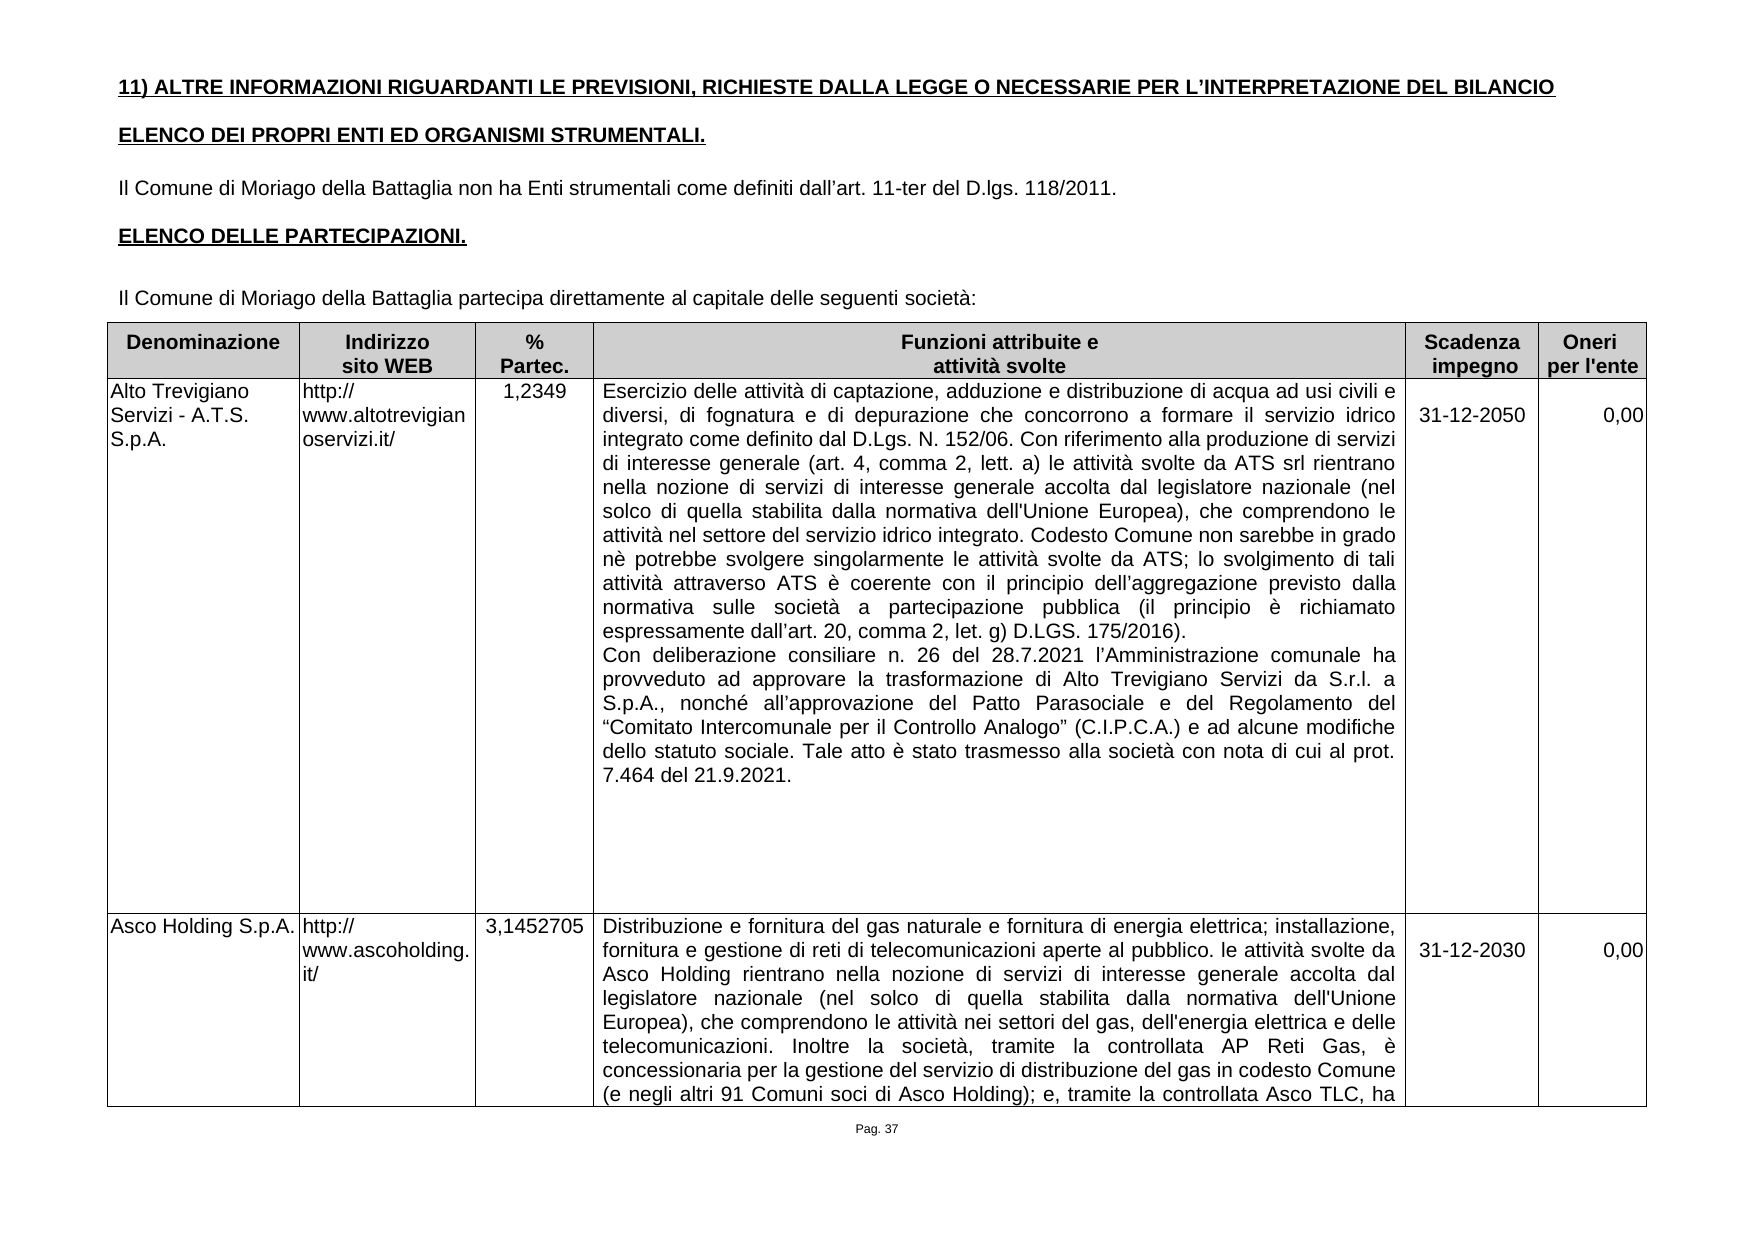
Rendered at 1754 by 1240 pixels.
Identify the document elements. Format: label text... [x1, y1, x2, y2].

table_cell 0,00 [1539, 379, 1646, 913]
table_header Oneri [1539, 323, 1646, 354]
table_cell attività svolte [594, 354, 1405, 378]
table_cell impegno [1406, 354, 1538, 378]
table_cell 1,2349 [476, 379, 593, 913]
text Il Comune di Moriago della Battaglia partecipa direttamente al capitale delle seguenti società: [118, 286, 1626, 310]
table_header Indirizzo [300, 323, 475, 354]
table_cell Asco Holding S.p.A. [108, 914, 299, 1106]
table_cell Alto Trevigiano Servizi - A.T.S. S.p.A. [108, 379, 299, 913]
table_cell http://www.ascoholding.it/ [300, 914, 475, 1106]
text Il Comune di Moriago della Battaglia non ha Enti strumentali come definiti dall’art. 11-ter del D.lgs. 118/2011. [118, 176, 1636, 199]
text ELENCO DEI PROPRI ENTI ED ORGANISMI STRUMENTALI. [118, 123, 1636, 147]
text 11) ALTRE INFORMAZIONI RIGUARDANTI LE PREVISIONI, RICHIESTE DALLA LEGGE O NECESSARIE PER L’INTERPRETAZIONE DEL BILANCIO [118, 75, 1636, 99]
table_cell [108, 354, 299, 378]
text ELENCO DELLE PARTECIPAZIONI. [118, 223, 1636, 247]
table_cell 31-12-2050 [1406, 379, 1538, 913]
table_header Funzioni attribuite e [594, 323, 1405, 354]
table_header Denominazione [108, 323, 299, 354]
table_header Scadenza [1406, 323, 1538, 354]
table_header % [476, 323, 593, 354]
table_cell per l'ente [1539, 354, 1646, 378]
table_cell 3,1452705 [476, 914, 593, 1106]
table_cell 0,00 [1539, 914, 1646, 1106]
table_cell 31-12-2030 [1406, 914, 1538, 1106]
table_cell Esercizio delle attività di captazione, adduzione e distribuzione di acqua ad usi civili e diversi, di fognatura e di depurazione che concorrono a formare il servizio idrico integrato come definito dal D.Lgs. N. 152/06. Con riferimento alla produzione di servizi di interesse generale (art. 4, comma 2, lett. a) le attività svolte da ATS srl rientrano nella nozione di servizi di interesse generale accolta dal legislatore nazionale (nel solco di quella stabilita dalla normativa dell'Unione Europea), che comprendono le attività nel settore del servizio idrico integrato. Codesto Comune non sarebbe in grado nè potrebbe svolgere singolarmente le attività svolte da ATS; lo svolgimento di tali attività attraverso ATS è coerente con il principio dell’aggregazione previsto dalla normativa sulle società a partecipazione pubblica (il principio è richiamato espressamente dall’art. 20, comma 2, let. g) D.LGS. 175/2016). Con deliberazione consiliare n. 26 del 28.7.2021 l’Amministrazione comunale ha provveduto ad approvare la trasformazione di Alto Trevigiano Servizi da S.r.l. a S.p.A., nonché all’approvazione del Patto Parasociale e del Regolamento del “Comitato Intercomunale per il Controllo Analogo” (C.I.P.C.A.) e ad alcune modifiche dello statuto sociale. Tale atto è stato trasmesso alla società con nota di cui al prot. 7.464 del 21.9.2021. [594, 379, 1405, 913]
table_cell http://www.altotrevigianoservizi.it/ [300, 379, 475, 913]
table_cell Distribuzione e fornitura del gas naturale e fornitura di energia elettrica; installazione, fornitura e gestione di reti di telecomunicazioni aperte al pubblico. le attività svolte da Asco Holding rientrano nella nozione di servizi di interesse generale accolta dal legislatore nazionale (nel solco di quella stabilita dalla normativa dell'Unione Europea), che comprendono le attività nei settori del gas, dell'energia elettrica e delle telecomunicazioni. Inoltre la società, tramite la controllata AP Reti Gas, è concessionaria per la gestione del servizio di distribuzione del gas in codesto Comune (e negli altri 91 Comuni soci di Asco Holding); e, tramite la controllata Asco TLC, ha [594, 914, 1405, 1106]
table_cell Partec. [476, 354, 593, 378]
table_cell sito WEB [300, 354, 475, 378]
